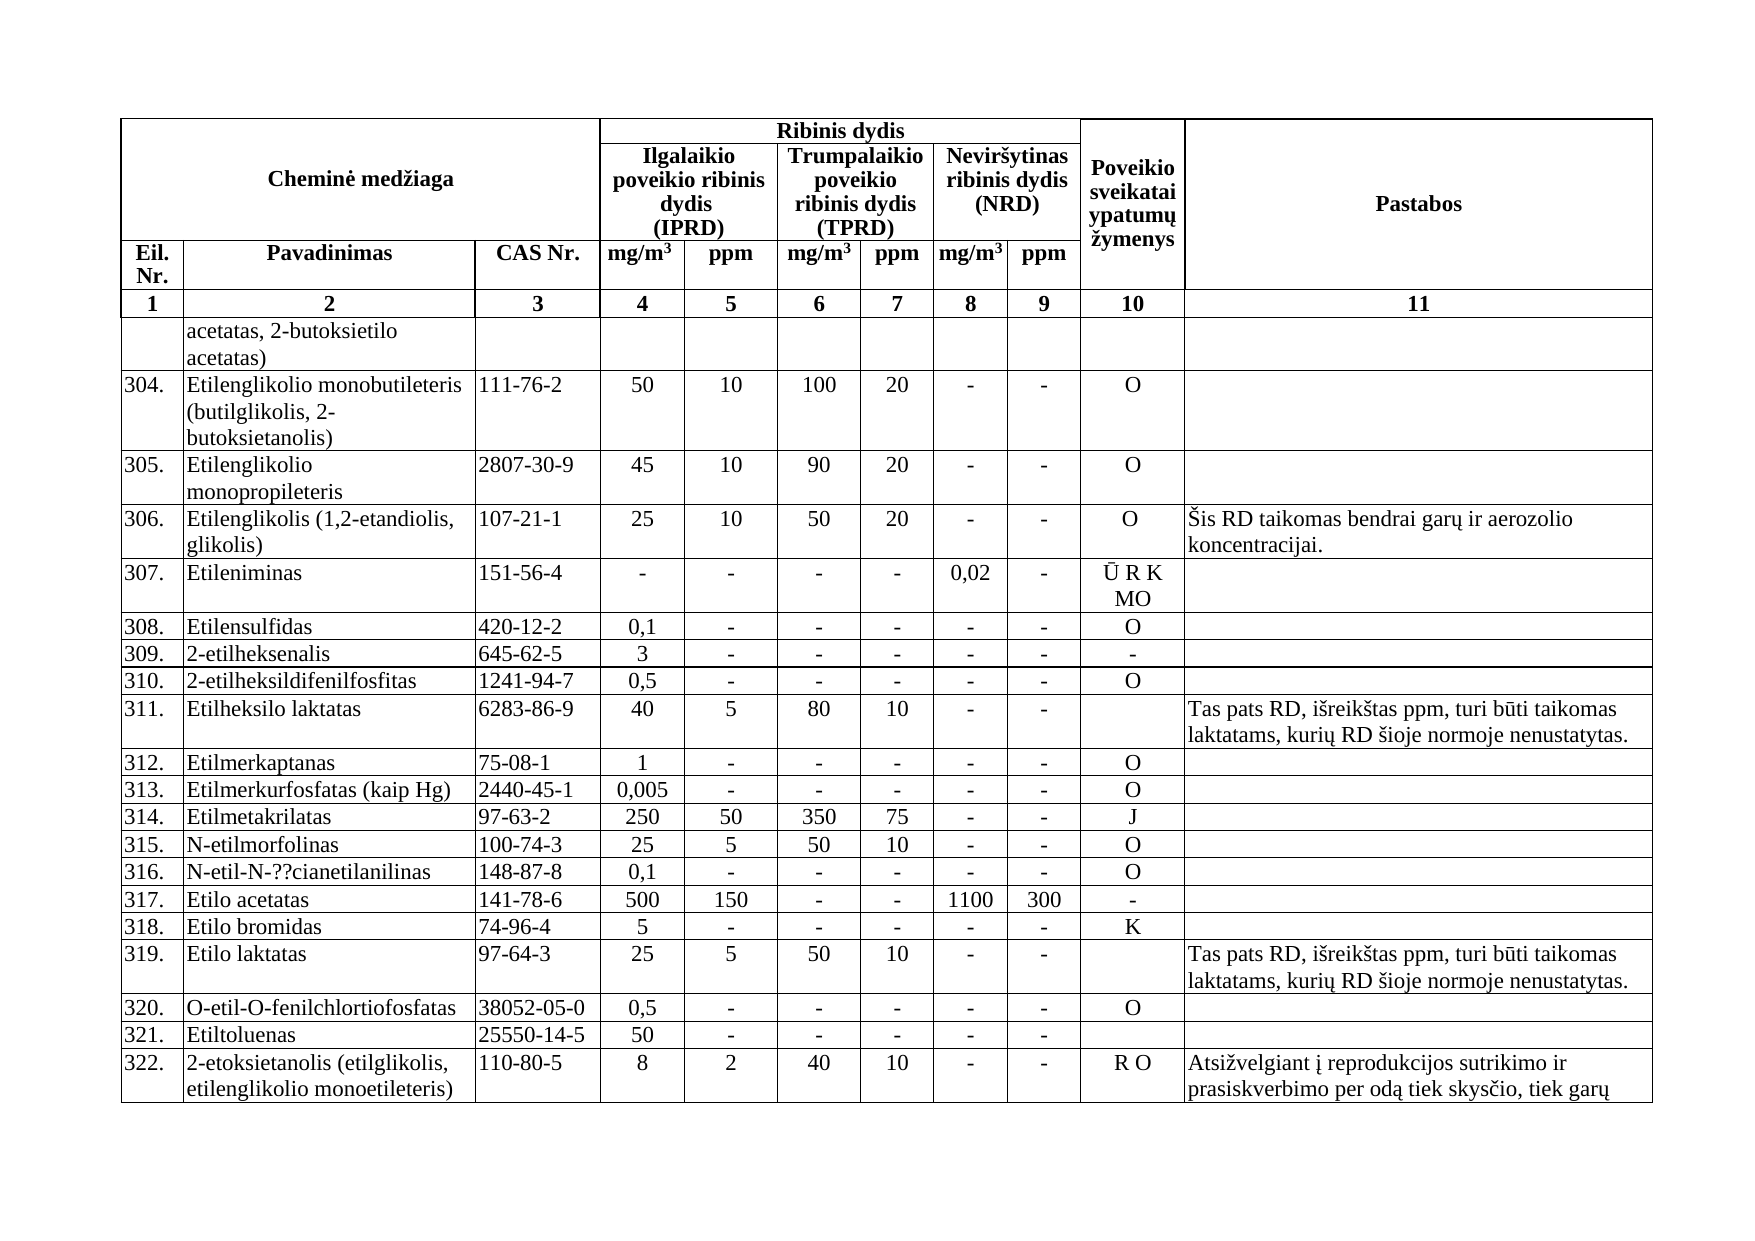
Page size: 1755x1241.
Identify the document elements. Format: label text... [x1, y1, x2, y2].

table_cell 151-56-4 [476, 559, 600, 612]
table_cell 100 [778, 371, 860, 450]
table_cell - [934, 668, 1007, 694]
table_cell 300 [1008, 886, 1080, 912]
table_cell 8 [601, 1049, 684, 1102]
table_cell O [1081, 451, 1184, 504]
table_cell R O [1081, 1049, 1184, 1102]
table_cell Pavadinimas [184, 241, 474, 289]
table_cell 20 [861, 505, 933, 558]
table_cell - [934, 371, 1007, 450]
table_cell 110-80-5 [476, 1049, 600, 1102]
table_cell N-etilmorfolinas [184, 831, 475, 857]
table_cell [1081, 1022, 1184, 1048]
table_cell 4 [601, 290, 684, 317]
table_cell - [778, 640, 860, 666]
table_cell - [1008, 451, 1080, 504]
table_cell 316. [122, 858, 183, 884]
table_cell - [1008, 913, 1080, 939]
table_cell 90 [778, 451, 860, 504]
table_cell - [778, 1022, 860, 1048]
table_cell 50 [778, 505, 860, 558]
table_cell 97-63-2 [476, 804, 600, 830]
table_cell - [1008, 371, 1080, 450]
table_cell [1185, 613, 1652, 639]
table_cell 1241-94-7 [476, 668, 600, 694]
table_cell Tas pats RD, išreikštas ppm, turi būti taikomas laktatams, kurių RD šioje normoje nenustatytas. [1185, 695, 1652, 748]
table_cell 45 [601, 451, 684, 504]
table_cell - [934, 831, 1007, 857]
table_cell - [1008, 858, 1080, 884]
table_cell - [1008, 668, 1080, 694]
table_cell Etilmerkurfosfatas (kaip Hg) [184, 776, 475, 802]
table_cell 10 [861, 940, 933, 993]
table_cell - [685, 613, 777, 639]
table_cell - [861, 613, 933, 639]
table_cell 322. [122, 1049, 183, 1102]
table_cell 11 [1185, 290, 1652, 317]
table_cell - [861, 640, 933, 666]
table_cell - [1008, 1049, 1080, 1102]
table_cell 40 [601, 695, 684, 748]
table_cell - [778, 668, 860, 694]
table_cell K [1081, 913, 1184, 939]
table_header Ribinis dydis [601, 119, 1080, 143]
table_cell - [934, 1049, 1007, 1102]
table_cell 80 [778, 695, 860, 748]
table_cell [122, 318, 183, 370]
table_cell - [934, 1022, 1007, 1048]
table_cell [476, 318, 600, 370]
table_cell 50 [601, 371, 684, 450]
table_cell [1185, 913, 1652, 939]
table_cell O [1081, 858, 1184, 884]
table_cell - [861, 913, 933, 939]
table_cell 50 [778, 940, 860, 993]
table_cell [1185, 451, 1652, 504]
table_cell 0,005 [601, 776, 684, 802]
table_cell 20 [861, 451, 933, 504]
table_cell 9 [1008, 290, 1080, 317]
table_cell [1185, 858, 1652, 884]
table_cell 6 [778, 290, 860, 317]
table_cell - [685, 776, 777, 802]
table_cell - [1008, 1022, 1080, 1048]
table_cell - [861, 1022, 933, 1048]
table_header Poveikio sveikatai ypatumų žymenys [1081, 120, 1184, 289]
table_cell - [934, 913, 1007, 939]
table_cell - [1008, 831, 1080, 857]
table_cell O-etil-O-fenilchlortiofosfatas [184, 994, 475, 1021]
table_cell 25 [601, 940, 684, 993]
table_cell mg/m3 [601, 241, 684, 289]
table_cell 305. [122, 451, 183, 504]
table_cell 312. [122, 749, 183, 775]
table_cell O [1081, 668, 1184, 694]
table_cell Etileniminas [184, 559, 475, 612]
table_cell - [934, 858, 1007, 884]
table_cell 500 [601, 886, 684, 912]
table_cell 313. [122, 776, 183, 802]
table_cell - [1008, 940, 1080, 993]
table_cell - [685, 913, 777, 939]
table_cell 0,02 [934, 559, 1007, 612]
table_cell - [1081, 886, 1184, 912]
table_cell - [1008, 749, 1080, 775]
table_cell - [934, 505, 1007, 558]
table_cell 315. [122, 831, 183, 857]
table_cell 40 [778, 1049, 860, 1102]
table_cell 20 [861, 371, 933, 450]
table_cell - [1008, 695, 1080, 748]
table_cell O [1081, 371, 1184, 450]
table_cell 0,1 [601, 858, 684, 884]
table_cell Etilmetakrilatas [184, 804, 475, 830]
table_cell 141-78-6 [476, 886, 600, 912]
table_cell - [861, 668, 933, 694]
table_cell Etilo laktatas [184, 940, 475, 993]
table_cell 10 [861, 831, 933, 857]
table_cell - [934, 613, 1007, 639]
table_cell - [1008, 505, 1080, 558]
table_cell - [601, 559, 684, 612]
table_cell 50 [601, 1022, 684, 1048]
table_cell 320. [122, 994, 183, 1021]
table_cell mg/m3 [934, 241, 1007, 289]
table_cell - [1008, 613, 1080, 639]
table_cell 319. [122, 940, 183, 993]
table_cell - [778, 559, 860, 612]
table_cell 2-etoksietanolis (etilglikolis, etilenglikolio monoetileteris) [184, 1049, 475, 1102]
table_cell 309. [122, 640, 183, 666]
table_cell 1 [122, 290, 183, 317]
table_cell - [1008, 804, 1080, 830]
table_cell acetatas, 2-butoksietilo acetatas) [184, 318, 475, 370]
table_cell 2807-30-9 [476, 451, 600, 504]
table_cell 420-12-2 [476, 613, 600, 639]
table_cell Etilo acetatas [184, 886, 475, 912]
table_cell - [934, 776, 1007, 802]
table_cell 10 [1081, 290, 1184, 317]
table_cell 10 [685, 371, 777, 450]
table_cell - [1008, 559, 1080, 612]
table_cell J [1081, 804, 1184, 830]
table_cell 1100 [934, 886, 1007, 912]
table_cell - [861, 749, 933, 775]
table_cell Etilmerkaptanas [184, 749, 475, 775]
table_cell 321. [122, 1022, 183, 1048]
table_cell Tas pats RD, išreikštas ppm, turi būti taikomas laktatams, kurių RD šioje normoje nenustatytas. [1185, 940, 1652, 993]
table_cell [1185, 776, 1652, 802]
table_cell Etilo bromidas [184, 913, 475, 939]
table_cell 306. [122, 505, 183, 558]
table_cell 75 [861, 804, 933, 830]
table_cell Trumpalaikio poveikio ribinis dydis (TPRD) [778, 144, 933, 240]
table_cell - [1008, 994, 1080, 1021]
table_cell 150 [685, 886, 777, 912]
table_cell 308. [122, 613, 183, 639]
table_cell 2-etilheksildifenilfosfitas [184, 668, 475, 694]
table_cell - [934, 804, 1007, 830]
table_cell 10 [685, 451, 777, 504]
table_cell [1185, 994, 1652, 1021]
table_cell - [685, 559, 777, 612]
table_cell O [1081, 994, 1184, 1021]
table_cell [1185, 668, 1652, 694]
table_cell 0,5 [601, 668, 684, 694]
table_cell Etilenglikolio monobutileteris (butilglikolis, 2-butoksietanolis) [184, 371, 475, 450]
table_cell 7 [861, 290, 933, 317]
table_cell - [934, 994, 1007, 1021]
table_cell 2440-45-1 [476, 776, 600, 802]
table_cell 1 [601, 749, 684, 775]
table_cell 317. [122, 886, 183, 912]
table_cell [1185, 886, 1652, 912]
table_cell 350 [778, 804, 860, 830]
table_cell 2-etilheksenalis [184, 640, 475, 666]
table_cell CAS Nr. [476, 241, 599, 289]
table_cell - [778, 613, 860, 639]
table_cell 25 [601, 831, 684, 857]
table_cell Atsižvelgiant į reprodukcijos sutrikimo ir prasiskverbimo per odą tiek skysčio, tiek garų [1185, 1049, 1652, 1102]
table_cell 38052-05-0 [476, 994, 600, 1021]
table_cell - [861, 559, 933, 612]
table_cell - [685, 640, 777, 666]
table_cell [1185, 371, 1652, 450]
table_cell 5 [601, 913, 684, 939]
table_cell - [861, 776, 933, 802]
table_cell [1185, 640, 1652, 666]
table_cell - [778, 994, 860, 1021]
table_cell 10 [861, 695, 933, 748]
table_cell 5 [685, 290, 777, 317]
table_cell [1185, 804, 1652, 830]
table_cell [601, 318, 684, 370]
table_cell - [778, 776, 860, 802]
table_cell [1185, 318, 1652, 370]
table_cell - [778, 749, 860, 775]
table_header Cheminė medžiaga [122, 119, 599, 240]
table_cell 0,1 [601, 613, 684, 639]
table_cell ppm [861, 241, 933, 289]
table_cell - [934, 940, 1007, 993]
table_cell 10 [861, 1049, 933, 1102]
table_cell 250 [601, 804, 684, 830]
table_cell 318. [122, 913, 183, 939]
table_cell Šis RD taikomas bendrai garų ir aerozolio koncentracijai. [1185, 505, 1652, 558]
table_cell 6283-86-9 [476, 695, 600, 748]
table_cell [861, 318, 933, 370]
table_cell O [1081, 776, 1184, 802]
table_cell 5 [685, 940, 777, 993]
table_cell - [685, 1022, 777, 1048]
table_header Pastabos [1186, 120, 1652, 289]
table_cell 8 [934, 290, 1007, 317]
table_cell Eil. Nr. [122, 241, 183, 289]
table_cell 97-64-3 [476, 940, 600, 993]
table_cell - [934, 640, 1007, 666]
table_cell 50 [778, 831, 860, 857]
table_cell 25550-14-5 [476, 1022, 600, 1048]
table_cell [1081, 695, 1184, 748]
table_cell 107-21-1 [476, 505, 600, 558]
table_cell 10 [685, 505, 777, 558]
table_cell [1185, 831, 1652, 857]
table_cell ppm [1008, 241, 1080, 289]
table_cell 74-96-4 [476, 913, 600, 939]
table_cell - [861, 886, 933, 912]
table_cell - [1081, 640, 1184, 666]
table_cell [1185, 749, 1652, 775]
table_cell 307. [122, 559, 183, 612]
table_cell 304. [122, 371, 183, 450]
table_cell - [1008, 776, 1080, 802]
table_cell - [685, 858, 777, 884]
table_cell 2 [685, 1049, 777, 1102]
table_cell 311. [122, 695, 183, 748]
table_cell - [685, 749, 777, 775]
table_cell [1081, 318, 1184, 370]
table_cell Ilgalaikio poveikio ribinis dydis (IPRD) [601, 144, 777, 240]
table_cell 2 [184, 290, 474, 317]
table_cell - [934, 318, 1007, 370]
table_cell [685, 318, 777, 370]
table_cell Ū R K MO [1081, 559, 1184, 612]
table_cell 148-87-8 [476, 858, 600, 884]
table_cell 25 [601, 505, 684, 558]
table_cell - [778, 858, 860, 884]
table_cell - [778, 886, 860, 912]
table_cell - [685, 994, 777, 1021]
table_cell [1185, 1022, 1652, 1048]
table_cell 0,5 [601, 994, 684, 1021]
table_cell Neviršytinas ribinis dydis (NRD) [934, 144, 1080, 240]
table_cell Etiltoluenas [184, 1022, 475, 1048]
table_cell Etilheksilo laktatas [184, 695, 475, 748]
table_cell [1185, 559, 1652, 612]
table_cell - [685, 668, 777, 694]
table_cell 314. [122, 804, 183, 830]
table_cell 111-76-2 [476, 371, 600, 450]
table_cell 3 [476, 290, 599, 317]
table_cell [778, 318, 860, 370]
table_cell mg/m3 [778, 241, 860, 289]
table_cell - [1008, 318, 1080, 370]
table_cell - [861, 994, 933, 1021]
table_cell O [1081, 749, 1184, 775]
table_cell O [1081, 613, 1184, 639]
table_cell O [1081, 505, 1184, 558]
table_cell 5 [685, 695, 777, 748]
table_cell 50 [685, 804, 777, 830]
table_cell 645-62-5 [476, 640, 600, 666]
table_cell - [934, 695, 1007, 748]
table_cell 75-08-1 [476, 749, 600, 775]
table_cell - [778, 913, 860, 939]
table_cell - [861, 858, 933, 884]
table_cell - [934, 749, 1007, 775]
table_cell 100-74-3 [476, 831, 600, 857]
table_cell 3 [601, 640, 684, 666]
table_cell O [1081, 831, 1184, 857]
table_cell 310. [122, 668, 183, 694]
table_cell [1081, 940, 1184, 993]
table_cell N-etil-N-beta??cianetilanilinas [184, 858, 475, 884]
table_cell Etilenglikolis (1,2-etandiolis, glikolis) [184, 505, 475, 558]
table_cell ppm [685, 241, 777, 289]
table_cell - [1008, 640, 1080, 666]
table_cell Etilensulfidas [184, 613, 475, 639]
table_cell 5 [685, 831, 777, 857]
table_cell Etilenglikolio monopropileteris [184, 451, 475, 504]
table_cell - [934, 451, 1007, 504]
